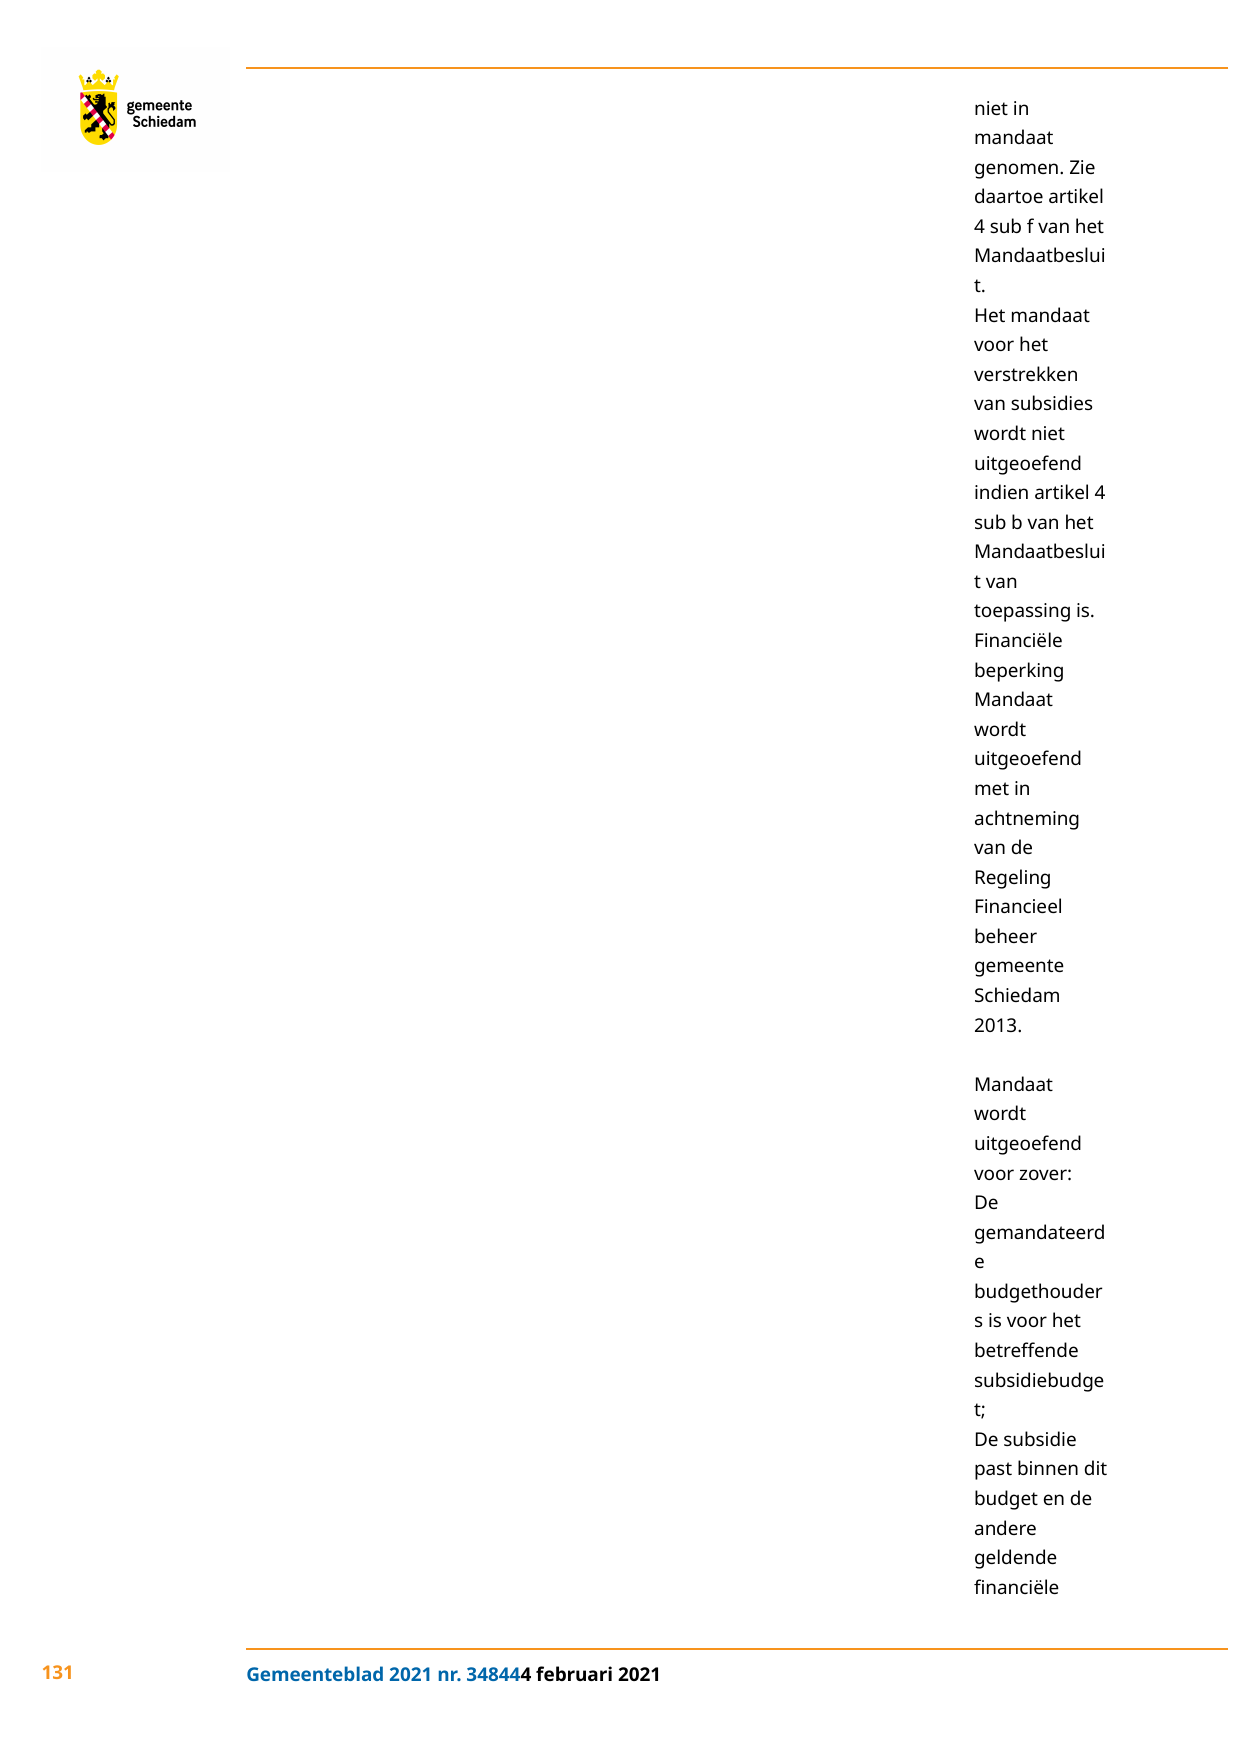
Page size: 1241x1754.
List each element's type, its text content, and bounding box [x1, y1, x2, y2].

table_cell [248, 95, 292, 1600]
table_cell [841, 95, 974, 1600]
table_cell niet in mandaat genomen. Zie daartoe artikel 4 sub f van het Mandaatbesluit. Het mandaat voor het verstrekken van subsidies wordt niet uitgeoefend indien artikel 4 sub b van het Mandaatbesluit van toepassing is. Financiële beperking Mandaat wordt uitgeoefend met in achtneming van de Regeling Financieel beheer gemeente Schiedam 2013. Mandaat wordt uitgeoefend voor zover: De gemandateerde budgethouders is voor het betreffende subsidiebudget; De subsidie past binnen dit budget en de andere geldende financiële [974, 95, 1107, 1600]
table_cell [663, 95, 707, 1600]
table_cell [293, 95, 663, 1600]
table_cell [708, 95, 841, 1600]
picture [41, 47, 231, 172]
